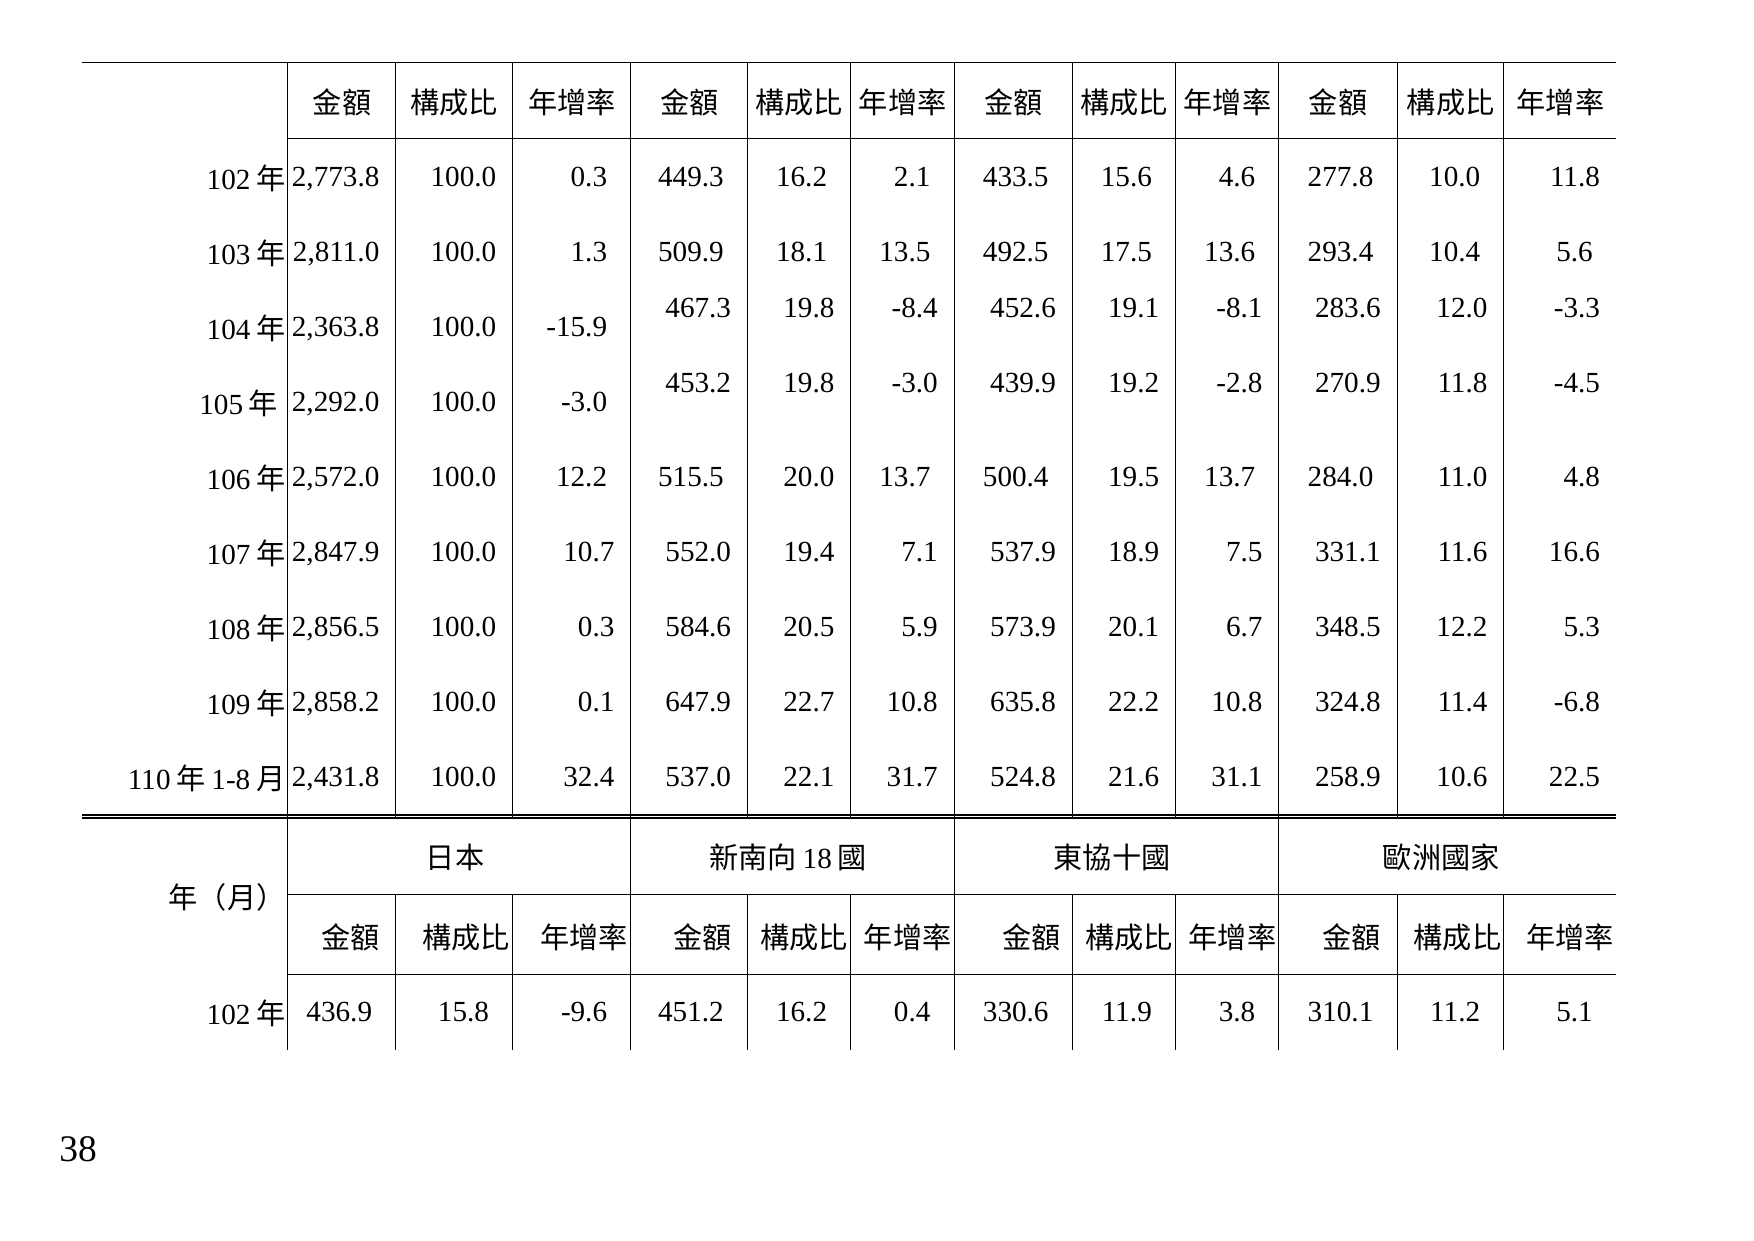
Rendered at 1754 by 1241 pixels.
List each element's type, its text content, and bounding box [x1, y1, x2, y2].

table_cell 102年 [82, 974, 287, 1049]
table_cell 452.6 [955, 289, 1072, 364]
table_cell 金額 [631, 63, 747, 138]
table_cell 年增率 [851, 63, 954, 138]
table_cell 324.8 [1279, 664, 1397, 739]
table_cell -8.1 [1176, 289, 1278, 364]
table_cell 31.1 [1176, 739, 1278, 814]
table_cell 100.0 [396, 139, 512, 214]
table_cell 2,847.9 [288, 514, 395, 589]
table_cell 433.5 [955, 139, 1072, 214]
table_cell 310.1 [1279, 975, 1397, 1049]
table_cell 584.6 [631, 589, 747, 664]
table_cell 453.2 [631, 364, 747, 439]
table_cell -6.8 [1504, 664, 1616, 739]
table_cell 103年 [82, 214, 287, 289]
table_cell 5.9 [851, 589, 954, 664]
table_cell 105年 [82, 364, 287, 439]
table_cell 277.8 [1279, 139, 1397, 214]
table_cell 4.8 [1504, 439, 1616, 514]
table_cell 10.8 [851, 664, 954, 739]
table_cell 109年 [82, 664, 287, 739]
table_cell 構成比 [748, 895, 850, 973]
table_cell 3.8 [1176, 975, 1278, 1049]
table_cell 537.0 [631, 739, 747, 814]
table_cell 32.4 [513, 739, 630, 814]
table_cell 22.1 [748, 739, 850, 814]
table_cell 19.8 [748, 289, 850, 364]
table_cell 449.3 [631, 139, 747, 214]
table_cell 年增率 [513, 63, 630, 138]
table_cell 15.8 [396, 975, 512, 1049]
table_cell 16.6 [1504, 514, 1616, 589]
table_cell 20.0 [748, 439, 850, 514]
table_cell 100.0 [396, 289, 512, 364]
table_cell 17.5 [1073, 214, 1175, 289]
table_cell 2,856.5 [288, 589, 395, 664]
table_cell 構成比 [748, 63, 850, 138]
table_cell 13.7 [1176, 439, 1278, 514]
table_cell 467.3 [631, 289, 747, 364]
table_cell 100.0 [396, 364, 512, 439]
table_cell 13.6 [1176, 214, 1278, 289]
table_cell 100.0 [396, 664, 512, 739]
table_cell -3.0 [513, 364, 630, 439]
table_cell 2,431.8 [288, 739, 395, 814]
table_cell 104年 [82, 289, 287, 364]
table_cell 金額 [631, 895, 747, 973]
table_cell 12.2 [1398, 589, 1503, 664]
table_cell 524.8 [955, 739, 1072, 814]
table_cell 21.6 [1073, 739, 1175, 814]
table_cell 106年 [82, 439, 287, 514]
table_cell 2,363.8 [288, 289, 395, 364]
table_cell 19.2 [1073, 364, 1175, 439]
table_cell 439.9 [955, 364, 1072, 439]
table_cell -15.9 [513, 289, 630, 364]
table_cell 東協十國 [955, 819, 1278, 894]
table_cell 13.7 [851, 439, 954, 514]
table_cell 金額 [1279, 895, 1397, 973]
table_cell 5.1 [1504, 975, 1616, 1049]
table_cell 歐洲國家 [1279, 819, 1616, 894]
table_cell 509.9 [631, 214, 747, 289]
table_cell 0.1 [513, 664, 630, 739]
table_cell 270.9 [1279, 364, 1397, 439]
table_cell 金額 [288, 63, 395, 138]
table_cell 構成比 [396, 895, 512, 973]
table_cell 11.8 [1504, 139, 1616, 214]
table_cell 年增率 [1176, 63, 1278, 138]
table_cell 5.3 [1504, 589, 1616, 664]
table_cell 7.1 [851, 514, 954, 589]
table_cell 331.1 [1279, 514, 1397, 589]
table_cell 日本 [288, 819, 630, 894]
table_cell 573.9 [955, 589, 1072, 664]
table_cell 4.6 [1176, 139, 1278, 214]
table_cell 11.9 [1073, 975, 1175, 1049]
table_cell 年增率 [1176, 895, 1278, 973]
table_cell 15.6 [1073, 139, 1175, 214]
table_cell 構成比 [396, 63, 512, 138]
table_cell 537.9 [955, 514, 1072, 589]
table_cell 18.1 [748, 214, 850, 289]
table_cell 金額 [955, 895, 1072, 973]
table_cell 283.6 [1279, 289, 1397, 364]
table_cell 348.5 [1279, 589, 1397, 664]
table_cell 構成比 [1398, 63, 1503, 138]
table_cell 10.7 [513, 514, 630, 589]
table_cell 10.8 [1176, 664, 1278, 739]
table_cell 100.0 [396, 589, 512, 664]
table_cell 12.0 [1398, 289, 1503, 364]
table_cell 22.7 [748, 664, 850, 739]
table_cell 年（月） [82, 819, 287, 973]
table_cell 31.7 [851, 739, 954, 814]
table_cell 100.0 [396, 514, 512, 589]
table_cell 107年 [82, 514, 287, 589]
table_cell 金額 [955, 63, 1072, 138]
table_cell 102年 [82, 138, 287, 214]
table_cell -3.3 [1504, 289, 1616, 364]
table_cell 108年 [82, 589, 287, 664]
table_cell 2,811.0 [288, 214, 395, 289]
table_cell 500.4 [955, 439, 1072, 514]
table_cell 金額 [288, 895, 395, 973]
table_cell 515.5 [631, 439, 747, 514]
table_cell 11.0 [1398, 439, 1503, 514]
table_cell 11.2 [1398, 975, 1503, 1049]
table_cell 16.2 [748, 139, 850, 214]
table_cell 1.3 [513, 214, 630, 289]
table_cell 647.9 [631, 664, 747, 739]
table_cell -2.8 [1176, 364, 1278, 439]
table_header [82, 63, 287, 138]
table_cell 構成比 [1073, 895, 1175, 973]
table_cell 0.3 [513, 139, 630, 214]
table_cell 11.8 [1398, 364, 1503, 439]
table_cell 330.6 [955, 975, 1072, 1049]
table_cell 258.9 [1279, 739, 1397, 814]
table_cell 20.1 [1073, 589, 1175, 664]
table_cell 635.8 [955, 664, 1072, 739]
table_cell 22.5 [1504, 739, 1616, 814]
table_cell 100.0 [396, 739, 512, 814]
table_cell 10.0 [1398, 139, 1503, 214]
table_cell 新南向18國 [631, 819, 954, 894]
table_cell 552.0 [631, 514, 747, 589]
table_cell -9.6 [513, 975, 630, 1049]
table_cell 0.4 [851, 975, 954, 1049]
table_cell 110年1-8月 [82, 739, 287, 814]
table_cell 19.5 [1073, 439, 1175, 514]
table_cell 20.5 [748, 589, 850, 664]
table_cell 2,292.0 [288, 364, 395, 439]
table_cell 10.6 [1398, 739, 1503, 814]
table_cell 18.9 [1073, 514, 1175, 589]
table_cell 436.9 [288, 975, 395, 1049]
table_cell 13.5 [851, 214, 954, 289]
table_cell 19.1 [1073, 289, 1175, 364]
table_cell 451.2 [631, 975, 747, 1049]
table_cell 2,858.2 [288, 664, 395, 739]
table_cell 19.8 [748, 364, 850, 439]
table_cell 2,572.0 [288, 439, 395, 514]
table_cell 293.4 [1279, 214, 1397, 289]
table_cell 22.2 [1073, 664, 1175, 739]
table_cell 12.2 [513, 439, 630, 514]
table_cell 6.7 [1176, 589, 1278, 664]
table_cell 5.6 [1504, 214, 1616, 289]
table_cell 11.4 [1398, 664, 1503, 739]
table_cell 10.4 [1398, 214, 1503, 289]
table_cell 2,773.8 [288, 139, 395, 214]
table_cell -8.4 [851, 289, 954, 364]
table_cell 492.5 [955, 214, 1072, 289]
table_cell 284.0 [1279, 439, 1397, 514]
table_cell 11.6 [1398, 514, 1503, 589]
table_cell 年增率 [1504, 895, 1616, 973]
table_cell 16.2 [748, 975, 850, 1049]
table_cell 構成比 [1398, 895, 1503, 973]
table_cell 2.1 [851, 139, 954, 214]
table_cell 19.4 [748, 514, 850, 589]
table_cell 0.3 [513, 589, 630, 664]
table_cell 100.0 [396, 214, 512, 289]
table_cell 金額 [1279, 63, 1397, 138]
table_cell 7.5 [1176, 514, 1278, 589]
table_cell 100.0 [396, 439, 512, 514]
table_cell 構成比 [1073, 63, 1175, 138]
table_cell 年增率 [513, 895, 630, 973]
table_cell 年增率 [1504, 63, 1616, 138]
table_cell -4.5 [1504, 364, 1616, 439]
table_cell -3.0 [851, 364, 954, 439]
table_cell 年增率 [851, 895, 954, 973]
